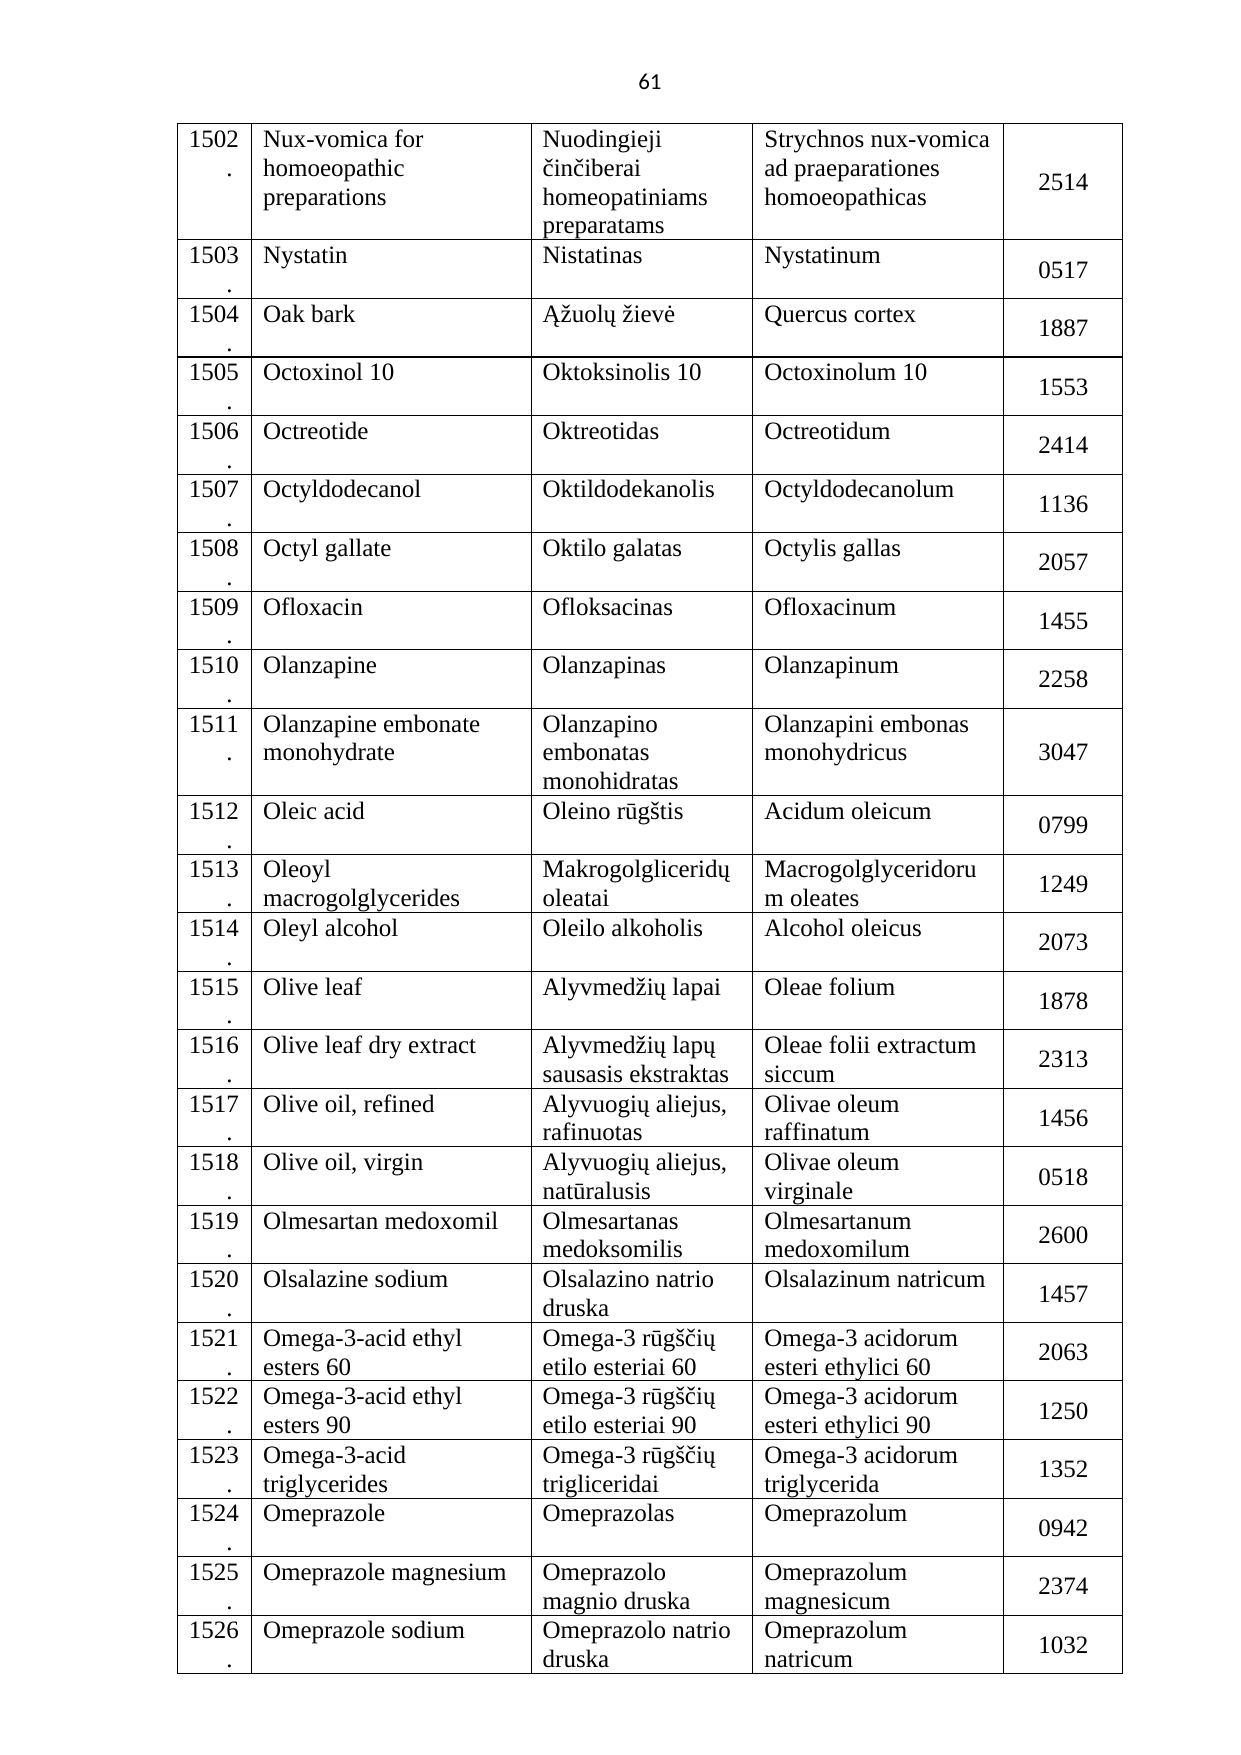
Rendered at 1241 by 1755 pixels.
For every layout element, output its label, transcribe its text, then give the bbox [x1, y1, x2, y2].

table_cell Omeprazolas [532, 1499, 752, 1556]
table_cell Olsalazinum natricum [753, 1264, 1003, 1322]
table_cell Nistatinas [532, 240, 752, 298]
table_cell Olanzapine embonate monohydrate [252, 709, 531, 795]
table_cell Oleyl alcohol [252, 913, 531, 971]
table_cell 1249 [1004, 855, 1122, 912]
table_cell 1526. [178, 1616, 251, 1673]
table_cell 1504. [178, 299, 251, 356]
table_cell Alyvuogių aliejus, natūralusis [532, 1147, 752, 1205]
table_cell 2057 [1004, 533, 1122, 591]
table_cell Oktilo galatas [532, 533, 752, 591]
table_cell 1515. [178, 972, 251, 1029]
table_cell 1553 [1004, 358, 1122, 415]
table_cell Quercus cortex [753, 299, 1003, 356]
table_cell Omeprazole magnesium [252, 1557, 531, 1614]
table_cell 1511. [178, 709, 251, 795]
table_cell Acidum oleicum [753, 796, 1003, 853]
table_cell Oktoksinolis 10 [532, 358, 752, 415]
table_cell 1524. [178, 1499, 251, 1556]
table_cell Olanzapini embonas monohydricus [753, 709, 1003, 795]
table_cell Omega‑3 acidorum triglycerida [753, 1440, 1003, 1497]
table_cell 2313 [1004, 1030, 1122, 1088]
table_cell 1507. [178, 475, 251, 532]
table_cell 1517. [178, 1089, 251, 1146]
table_cell Ofloksacinas [532, 592, 752, 649]
table_cell Olmesartanum medoxomilum [753, 1206, 1003, 1263]
table_cell 2063 [1004, 1323, 1122, 1380]
table_cell 2600 [1004, 1206, 1122, 1263]
table_cell Olsalazino natrio druska [532, 1264, 752, 1322]
table_cell Omega‑3 rūgščių etilo esteriai 60 [532, 1323, 752, 1380]
table_cell Olanzapinas [532, 650, 752, 708]
table_cell Olive oil, refined [252, 1089, 531, 1146]
table_cell Omega‑3‑acid ethyl esters 90 [252, 1381, 531, 1439]
table_cell 0517 [1004, 240, 1122, 298]
table_cell Olmesartanas medoksomilis [532, 1206, 752, 1263]
table_cell 1250 [1004, 1381, 1122, 1439]
table_cell Macrogolglyceridorum oleates [753, 855, 1003, 912]
table_cell Octreotidum [753, 416, 1003, 473]
table_cell 2073 [1004, 913, 1122, 971]
table_cell Alyvmedžių lapai [532, 972, 752, 1029]
table_cell 0942 [1004, 1499, 1122, 1556]
table_cell 1513. [178, 855, 251, 912]
table_cell Omega‑3 rūgščių etilo esteriai 90 [532, 1381, 752, 1439]
table_cell Oleoyl macrogolglycerides [252, 855, 531, 912]
table_cell 1456 [1004, 1089, 1122, 1146]
table_cell 1519. [178, 1206, 251, 1263]
table_cell Omeprazolo natrio druska [532, 1616, 752, 1673]
table_cell Oktreotidas [532, 416, 752, 473]
table_cell Omeprazolum natricum [753, 1616, 1003, 1673]
table_cell 1032 [1004, 1616, 1122, 1673]
table_cell Alyvuogių aliejus, rafinuotas [532, 1089, 752, 1146]
table_cell Octyl gallate [252, 533, 531, 591]
table_cell Ofloxacinum [753, 592, 1003, 649]
table_cell Oak bark [252, 299, 531, 356]
table_cell Olanzapine [252, 650, 531, 708]
table_cell Olsalazine sodium [252, 1264, 531, 1322]
table_cell Omeprazolum [753, 1499, 1003, 1556]
table_cell Olmesartan medoxomil [252, 1206, 531, 1263]
table_cell Nystatinum [753, 240, 1003, 298]
table_cell Oleino rūgštis [532, 796, 752, 853]
table_cell Oleic acid [252, 796, 531, 853]
table_cell Octoxinolum 10 [753, 358, 1003, 415]
table_cell Oktildodekanolis [532, 475, 752, 532]
table_cell 1878 [1004, 972, 1122, 1029]
table_cell 1457 [1004, 1264, 1122, 1322]
table_cell Omega‑3 acidorum esteri ethylici 60 [753, 1323, 1003, 1380]
table_cell Ąžuolų žievė [532, 299, 752, 356]
table_cell 2374 [1004, 1557, 1122, 1614]
table_cell 1509. [178, 592, 251, 649]
table_cell Octylis gallas [753, 533, 1003, 591]
table_cell Omeprazolum magnesicum [753, 1557, 1003, 1614]
table_cell 1505. [178, 358, 251, 415]
table_cell 1136 [1004, 475, 1122, 532]
table_cell Nystatin [252, 240, 531, 298]
table_cell Alcohol oleicus [753, 913, 1003, 971]
table_cell Alyvmedžių lapų sausasis ekstraktas [532, 1030, 752, 1088]
table_cell Oleae folii extractum siccum [753, 1030, 1003, 1088]
table_cell 2514 [1004, 124, 1122, 239]
table_cell Octyldodecanol [252, 475, 531, 532]
table_cell Oleae folium [753, 972, 1003, 1029]
table_cell Makrogolgliceridų oleatai [532, 855, 752, 912]
table_cell 1520. [178, 1264, 251, 1322]
table_cell Olive leaf [252, 972, 531, 1029]
table_cell Omega‑3‑acid triglycerides [252, 1440, 531, 1497]
table_cell 1522. [178, 1381, 251, 1439]
table_cell 1508. [178, 533, 251, 591]
table_cell 1887 [1004, 299, 1122, 356]
table_cell Ofloxacin [252, 592, 531, 649]
table_cell 1352 [1004, 1440, 1122, 1497]
table_cell Omeprazolo magnio druska [532, 1557, 752, 1614]
table_cell Olivae oleum raffinatum [753, 1089, 1003, 1146]
table_cell Olanzapino embonatas monohidratas [532, 709, 752, 795]
table_cell Oleilo alkoholis [532, 913, 752, 971]
table_cell 2414 [1004, 416, 1122, 473]
table_cell Nuodingieji činčiberai homeopatiniams preparatams [532, 124, 752, 239]
table_cell 1455 [1004, 592, 1122, 649]
table_cell 1521. [178, 1323, 251, 1380]
table_cell Strychnos nux‑vomica ad praeparationes homoeopathicas [753, 124, 1003, 239]
table_cell Omega‑3‑acid ethyl esters 60 [252, 1323, 531, 1380]
table_cell Omega‑3 acidorum esteri ethylici 90 [753, 1381, 1003, 1439]
table_cell 1523. [178, 1440, 251, 1497]
table_cell Omega‑3 rūgščių trigliceridai [532, 1440, 752, 1497]
table_cell Omeprazole sodium [252, 1616, 531, 1673]
table_cell 1518. [178, 1147, 251, 1205]
table_cell Octoxinol 10 [252, 358, 531, 415]
table_cell Olive leaf dry extract [252, 1030, 531, 1088]
table_cell 3047 [1004, 709, 1122, 795]
table_cell Nux‑vomica for homoeopathic preparations [252, 124, 531, 239]
table_cell 1506. [178, 416, 251, 473]
table_cell 1525. [178, 1557, 251, 1614]
table_cell 1512. [178, 796, 251, 853]
table_cell 1502. [178, 124, 251, 239]
table_cell Olivae oleum virginale [753, 1147, 1003, 1205]
table_cell 2258 [1004, 650, 1122, 708]
table_cell 1503. [178, 240, 251, 298]
table_cell 0799 [1004, 796, 1122, 853]
table_cell Olive oil, virgin [252, 1147, 531, 1205]
table_cell 1510. [178, 650, 251, 708]
table_cell Olanzapinum [753, 650, 1003, 708]
table_cell Octreotide [252, 416, 531, 473]
table_cell Omeprazole [252, 1499, 531, 1556]
table_cell 1514. [178, 913, 251, 971]
table_cell Octyldodecanolum [753, 475, 1003, 532]
table_cell 0518 [1004, 1147, 1122, 1205]
table_cell 1516. [178, 1030, 251, 1088]
